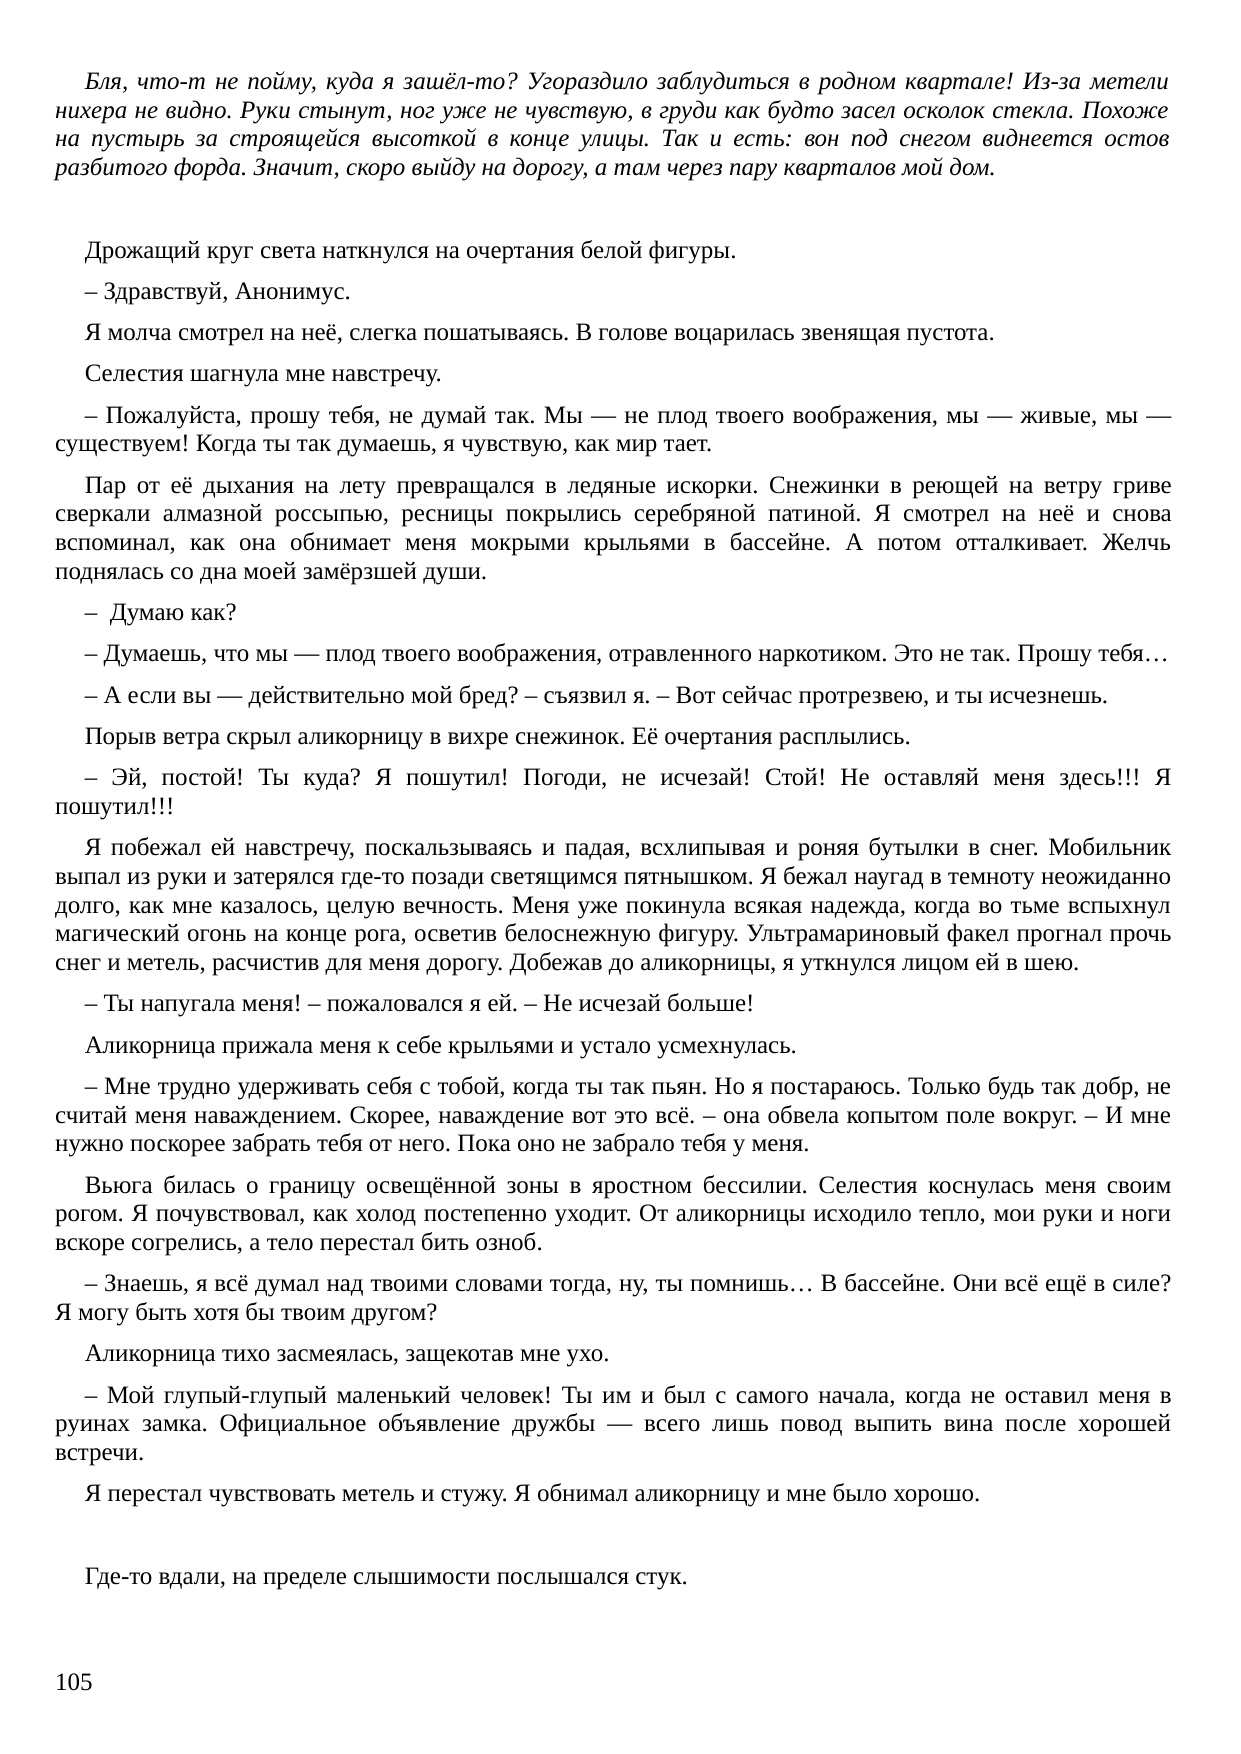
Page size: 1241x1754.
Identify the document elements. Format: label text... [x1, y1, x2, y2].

text Селестия шагнула мне навстречу. [55, 358, 1173, 387]
text Аликорница прижала меня к себе крыльями и устало усмехнулась. [55, 1030, 1173, 1058]
text – Знаешь, я всё думал над твоими словами тогда, ну, ты помнишь… В бассейне. Они всё ещё в силе? Я могу быть хотя бы твоим другом? [55, 1268, 1173, 1326]
text Бля, что-т не пойму, куда я зашёл-то? Угораздило заблудиться в родном квартале! Из-за метели нихера не видно. Руки стынут, ног уже не чувствую, в груди как будто засел осколок стекла. Похоже на пустырь за строящейся высоткой в конце улицы. Так и есть: вон под снегом виднеется остов разбитого форда. Значит, скоро выйду на дорогу, а там через пару кварталов мой дом. [55, 66, 1173, 181]
text – Думаешь, что мы — плод твоего воображения, отравленного наркотиком. Это не так. Прошу тебя… [55, 638, 1173, 667]
text Я побежал ей навстречу, поскальзываясь и падая, всхлипывая и роняя бутылки в снег. Мобильник выпал из руки и затерялся где-то позади светящимся пятнышком. Я бежал наугад в темноту неожиданно долго, как мне казалось, целую вечность. Меня уже покинула всякая надежда, когда во тьме вспыхнул магический огонь на конце рога, осветив белоснежную фигуру. Ультрамариновый факел прогнал прочь снег и метель, расчистив для меня дорогу. Добежав до аликорницы, я уткнулся лицом ей в шею. [55, 832, 1173, 976]
text Порыв ветра скрыл аликорницу в вихре снежинок. Её очертания расплылись. [55, 721, 1173, 750]
text Я перестал чувствовать метель и стужу. Я обнимал аликорницу и мне было хорошо. [55, 1478, 1173, 1507]
text Пар от её дыхания на лету превращался в ледяные искорки. Снежинки в реющей на ветру гриве сверкали алмазной россыпью, ресницы покрылись серебряной патиной. Я смотрел на неё и снова вспоминал, как она обнимает меня мокрыми крыльями в бассейне. А потом отталкивает. Желчь поднялась со дна моей замёрзшей души. [55, 470, 1173, 585]
text Вьюга билась о границу освещённой зоны в яростном бессилии. Селестия коснулась меня своим рогом. Я почувствовал, как холод постепенно уходит. От аликорницы исходило тепло, мои руки и ноги вскоре согрелись, а тело перестал бить озноб. [55, 1170, 1173, 1256]
text – Эй, постой! Ты куда? Я пошутил! Погоди, не исчезай! Стой! Не оставляй меня здесь!!! Я пошутил!!! [55, 762, 1173, 820]
text – Здравствуй, Анонимус. [55, 276, 1173, 305]
text Аликорница тихо засмеялась, защекотав мне ухо. [55, 1338, 1173, 1367]
text Где-то вдали, на пределе слышимости послышался стук. [55, 1561, 1173, 1590]
text – Мой глупый-глупый маленький человек! Ты им и был с самого начала, когда не оставил меня в руинах замка. Официальное объявление дружбы — всего лишь повод выпить вина после хорошей встречи. [55, 1380, 1173, 1466]
text – Думаю как? [55, 597, 1173, 626]
text – Пожалуйста, прошу тебя, не думай так. Мы — не плод твоего воображения, мы — живые, мы — существуем! Когда ты так думаешь, я чувствую, как мир тает. [55, 400, 1173, 457]
text – Ты напугала меня! – пожаловался я ей. – Не исчезай больше! [55, 988, 1173, 1017]
text – А если вы — действительно мой бред? – съязвил я. – Вот сейчас протрезвею, и ты исчезнешь. [55, 680, 1173, 708]
text Я молча смотрел на неё, слегка пошатываясь. В голове воцарилась звенящая пустота. [55, 317, 1173, 346]
text – Мне трудно удерживать себя с тобой, когда ты так пьян. Но я постараюсь. Только будь так добр, не считай меня наваждением. Скорее, наваждение вот это всё. – она обвела копытом поле вокруг. – И мне нужно поскорее забрать тебя от него. Пока оно не забрало тебя у меня. [55, 1071, 1173, 1157]
text Дрожащий круг света наткнулся на очертания белой фигуры. [55, 235, 1173, 263]
